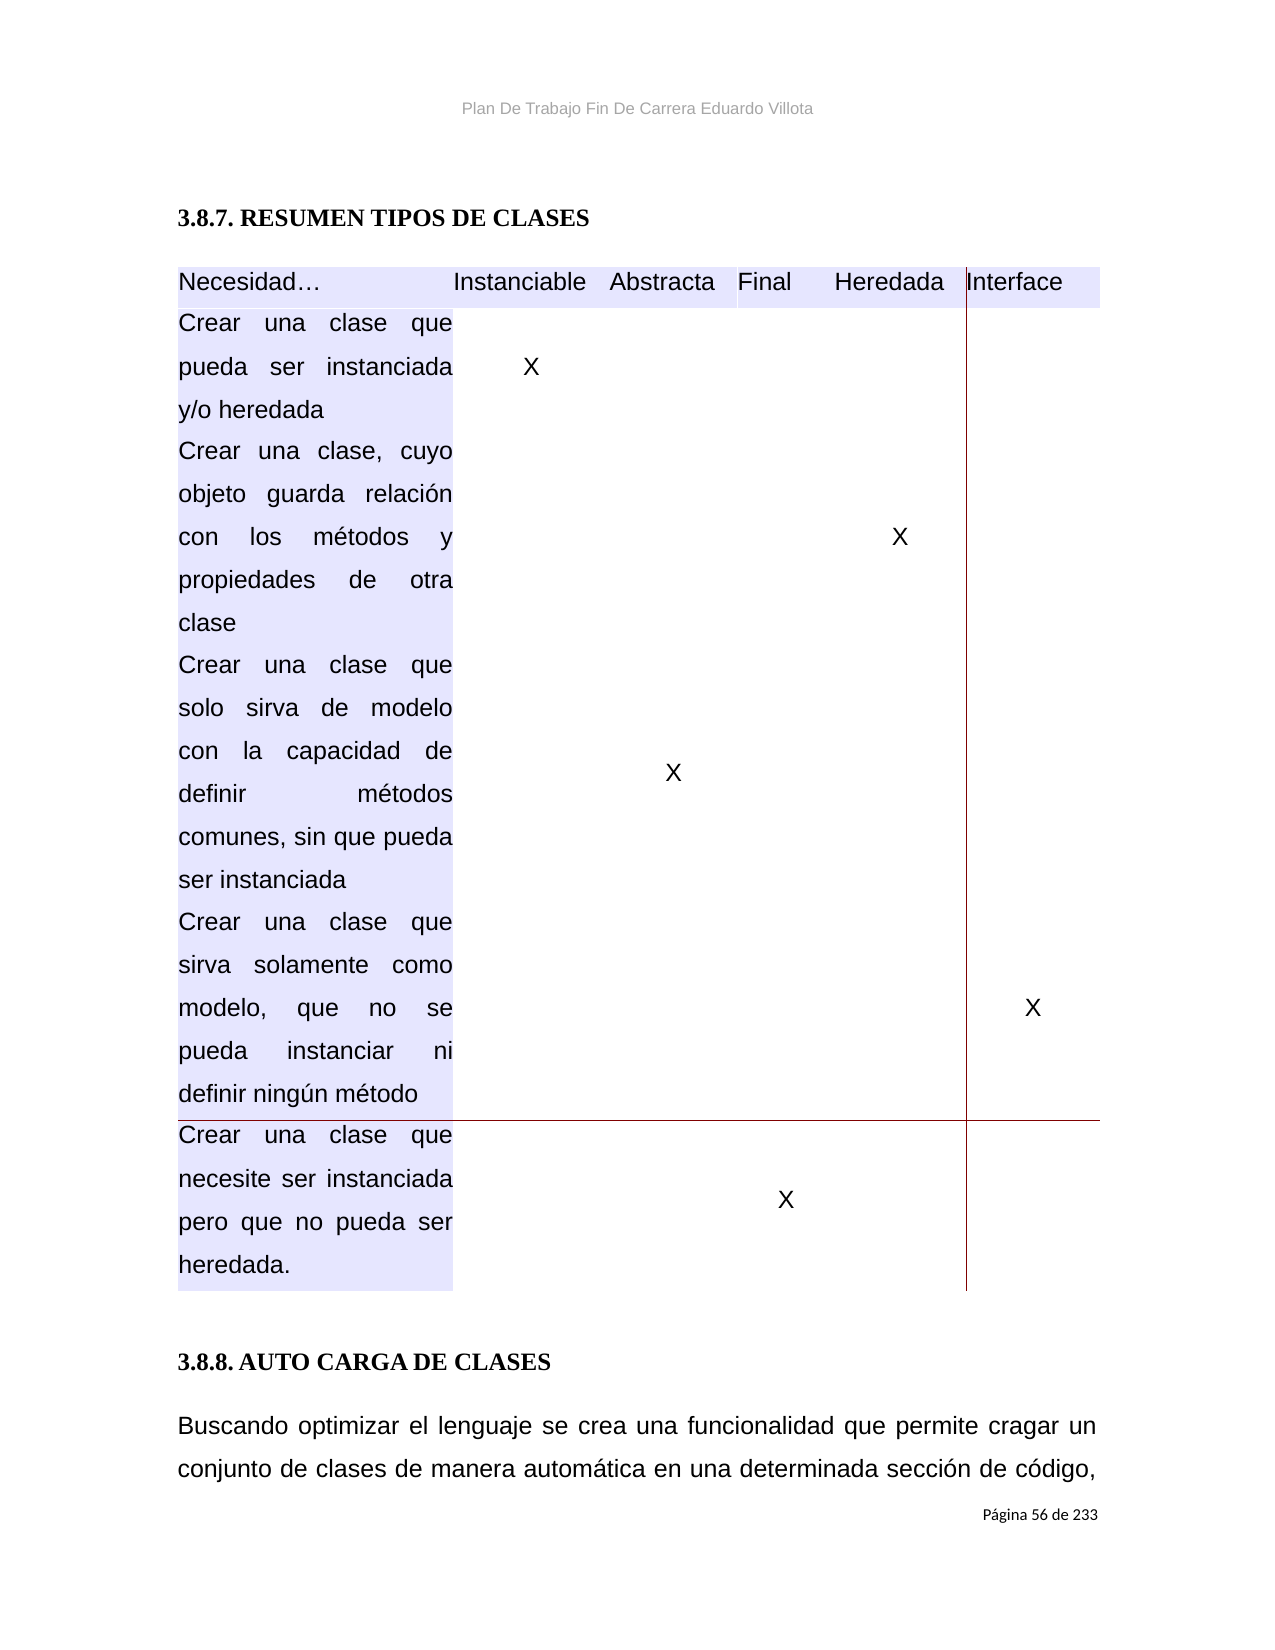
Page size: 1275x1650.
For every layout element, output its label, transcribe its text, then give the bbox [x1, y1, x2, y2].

table_cell [834, 309, 966, 436]
table_cell [738, 436, 834, 650]
table_cell [967, 309, 1100, 436]
table_cell [609, 436, 737, 650]
table_cell X [834, 436, 966, 650]
table_cell [834, 1121, 966, 1291]
text 3.8.8. AUTO CARGA DE CLASES [177, 1347, 1098, 1375]
table_cell [967, 650, 1100, 907]
table_cell [738, 907, 834, 1120]
table_cell [609, 907, 737, 1120]
table_header Interface [967, 267, 1100, 308]
table_cell [453, 1121, 609, 1291]
table_cell Crear una clase que solo sirva de modelo con la capacidad de definir métodos comunes, sin que pueda ser instanciada [178, 650, 453, 907]
table_cell X [738, 1121, 834, 1291]
table_cell [738, 650, 834, 907]
table_header Instanciable [453, 267, 609, 308]
table_cell [834, 907, 966, 1120]
table_header Final [738, 267, 834, 308]
table_cell Crear una clase que pueda ser instanciada y/o heredada [178, 309, 453, 436]
table_cell [834, 650, 966, 907]
table_header Heredada [834, 267, 966, 308]
table_cell X [609, 650, 737, 907]
text Buscando optimizar el lenguaje se crea una funcionalidad que permite cragar un conjunto de clases de manera automática en una determinada sección de código, [177, 1411, 1098, 1482]
text 3.8.7. RESUMEN TIPOS DE CLASES [177, 203, 1098, 232]
table_cell Crear una clase que necesite ser instanciada pero que no pueda ser heredada. [178, 1121, 453, 1291]
table_cell [967, 436, 1100, 650]
table_cell [609, 309, 737, 436]
table_cell X [967, 907, 1100, 1120]
table_cell [738, 309, 834, 436]
table_cell [967, 1121, 1100, 1291]
table_cell [609, 1121, 737, 1291]
table_cell [453, 436, 609, 650]
table_cell Crear una clase que sirva solamente como modelo, que no se pueda instanciar ni definir ningún método [178, 907, 453, 1120]
table_header Necesidad… [178, 267, 453, 308]
table_header Abstracta [609, 267, 737, 308]
table_cell [453, 650, 609, 907]
table_cell [453, 907, 609, 1120]
table_cell Crear una clase, cuyo objeto guarda relación con los métodos y propiedades de otra clase [178, 436, 453, 650]
table_cell X [453, 309, 609, 436]
